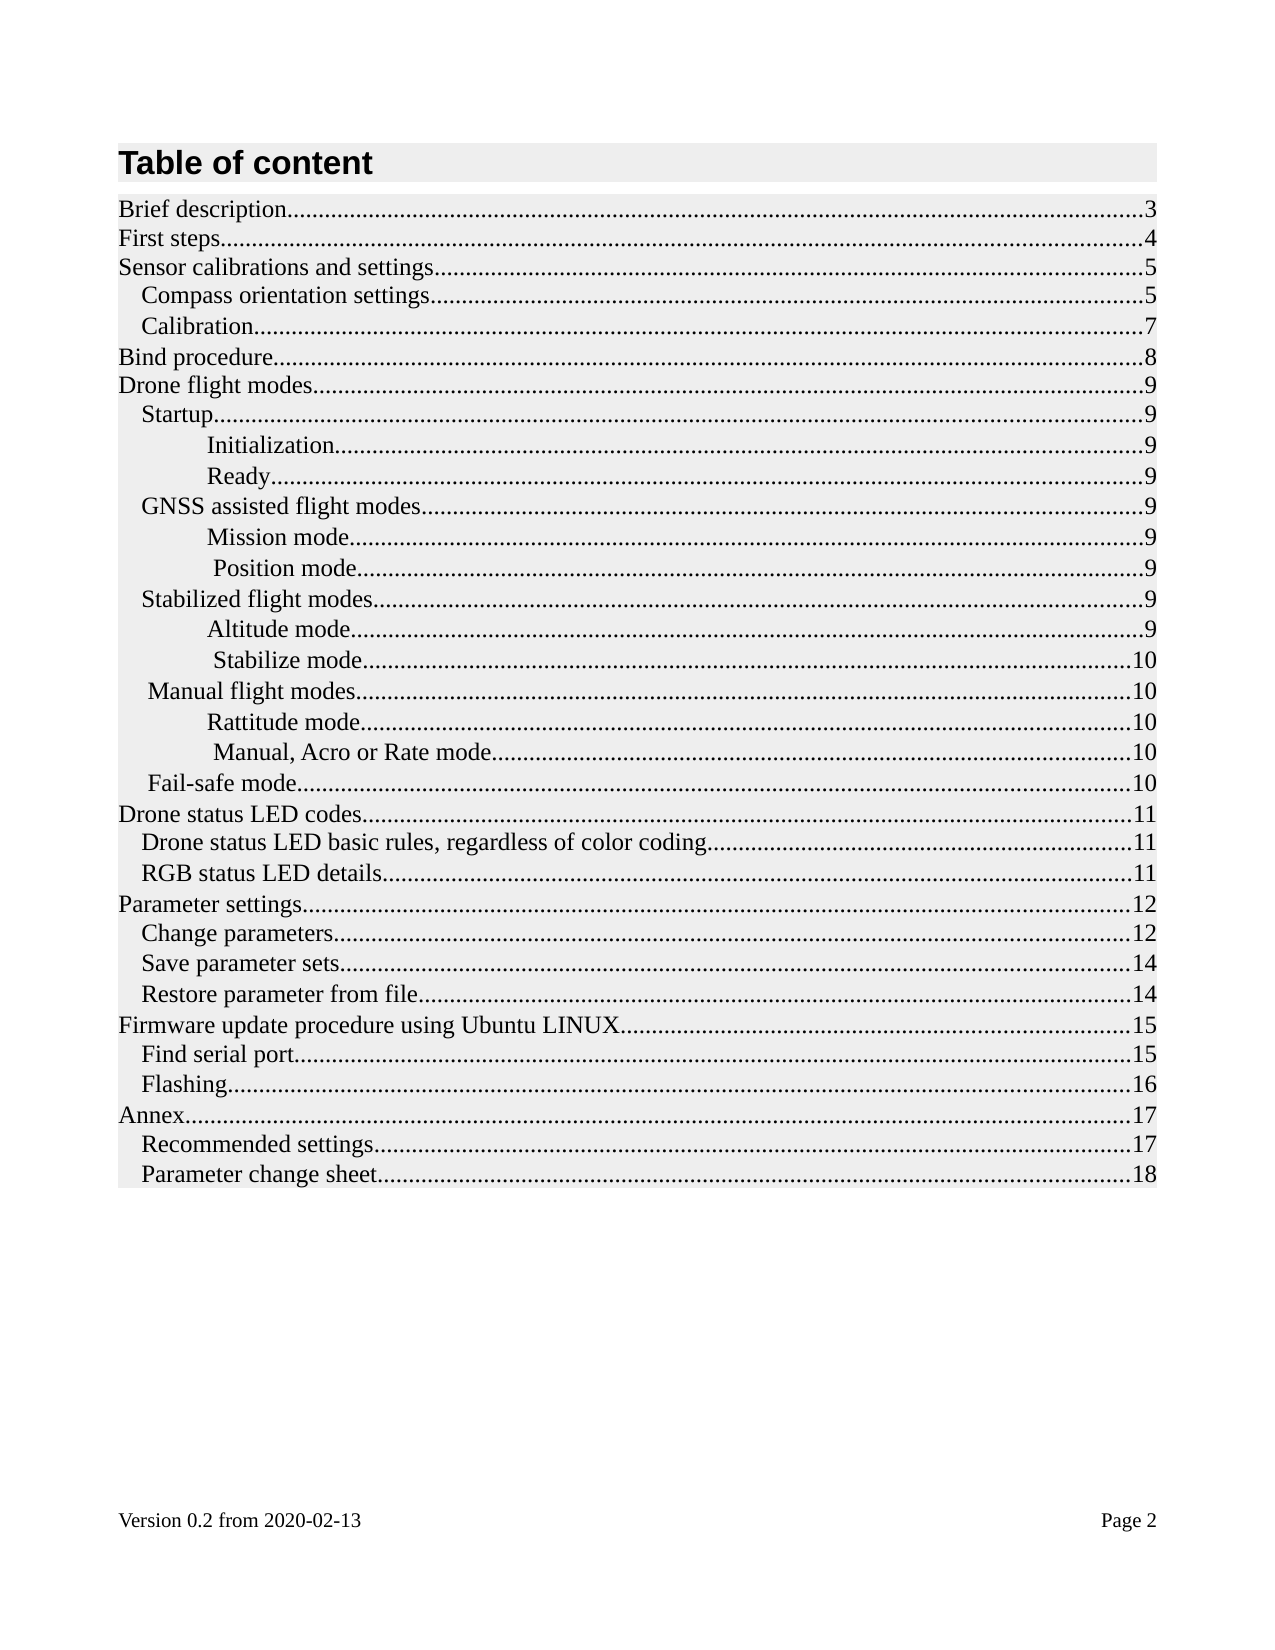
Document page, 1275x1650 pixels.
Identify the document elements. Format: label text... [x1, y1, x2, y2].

text Fail-safe mode 10 [141, 768, 1157, 797]
text Recommended settings 17 [141, 1129, 1157, 1158]
text Annex 17 [118, 1100, 1157, 1129]
text Startup 9 [141, 399, 1157, 428]
text Ready 9 [207, 461, 1157, 489]
text First steps 4 [118, 223, 1157, 252]
text RGB status LED details 11 [141, 858, 1157, 887]
text Find serial port 15 [141, 1039, 1157, 1067]
text Bind procedure 8 [118, 342, 1157, 371]
text Calibration 7 [141, 311, 1157, 340]
text Drone status LED basic rules, regardless of color coding 11 [141, 827, 1157, 856]
text Stabilize mode 10 [207, 645, 1157, 674]
text Parameter settings 12 [118, 889, 1157, 918]
subtitle Table of content [118, 143, 1157, 182]
text Sensor calibrations and settings 5 [118, 252, 1157, 280]
text Parameter change sheet 18 [141, 1159, 1157, 1188]
text Mission mode 9 [207, 522, 1157, 551]
text Rattitude mode 10 [207, 707, 1157, 735]
text Compass orientation settings 5 [141, 280, 1157, 309]
text Flashing 16 [141, 1069, 1157, 1098]
text Initialization 9 [207, 430, 1157, 459]
text Altitude mode 9 [207, 614, 1157, 643]
text Drone status LED codes 11 [118, 799, 1157, 827]
text Drone flight modes 9 [118, 371, 1157, 399]
text Restore parameter from file 14 [141, 979, 1157, 1008]
text Change parameters 12 [141, 918, 1157, 946]
text Firmware update procedure using Ubuntu LINUX 15 [118, 1010, 1157, 1039]
text Manual flight modes 10 [141, 676, 1157, 704]
text GNSS assisted flight modes 9 [141, 491, 1157, 520]
text Save parameter sets 14 [141, 948, 1157, 977]
text Position mode 9 [207, 553, 1157, 582]
text Brief description 3 [118, 194, 1157, 223]
text Stabilized flight modes 9 [141, 584, 1157, 612]
text Manual, Acro or Rate mode 10 [207, 737, 1157, 766]
